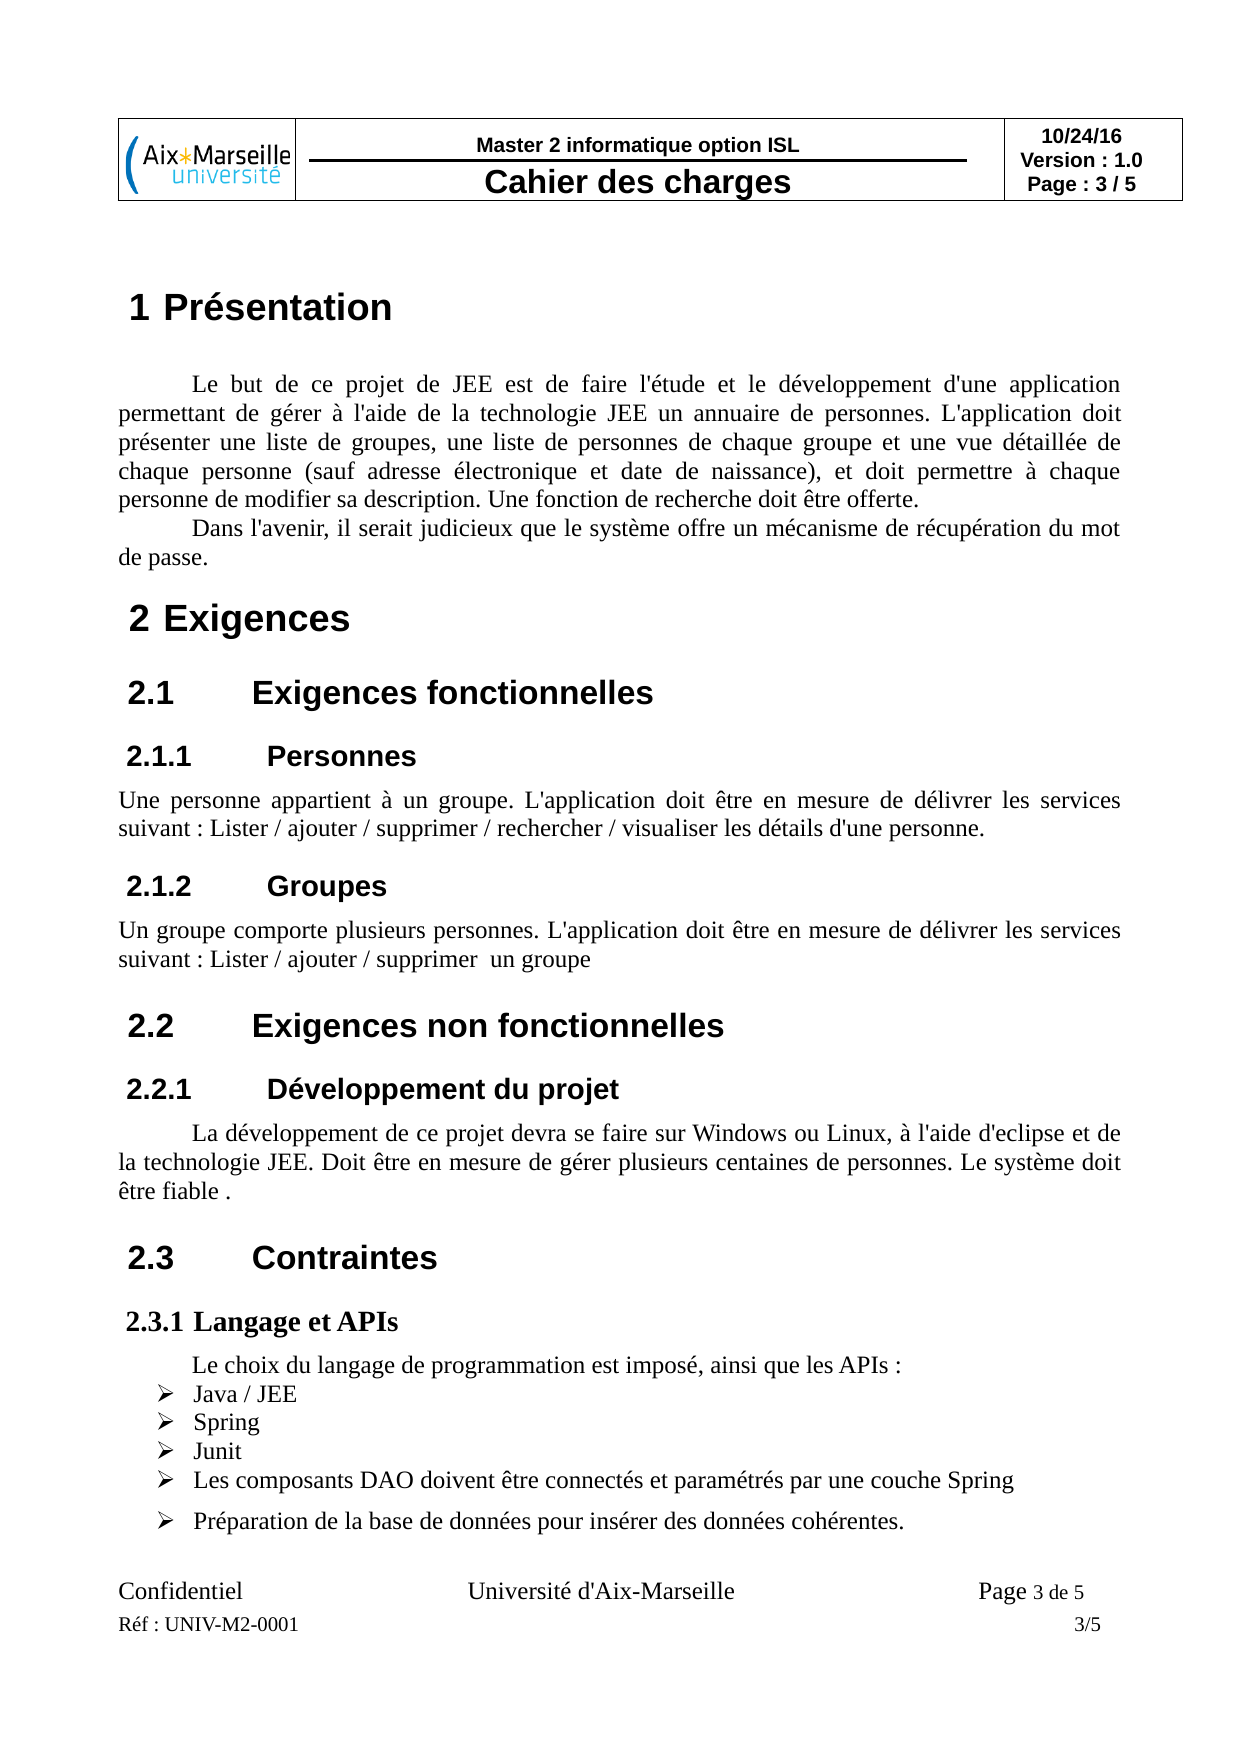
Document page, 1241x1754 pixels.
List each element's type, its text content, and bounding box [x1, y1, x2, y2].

text Le but de ce projet de JEE est de faire l'étude et le développement d'une application permettant de gérer à l'aide de la technologie JEE un annuaire de personnes. L'application doit présenter une liste de groupes, une liste de personnes de chaque groupe et une vue détaillée de chaque personne (sauf adresse électronique et date de naissance), et doit permettre à chaque personne de modifier sa description. Une fonction de recherche doit être offerte. [118, 369, 1122, 513]
text Dans l'avenir, il serait judicieux que le système offre un mécanisme de récupération du mot de passe. [118, 513, 1122, 571]
list Spring [156, 1407, 1122, 1436]
text La développement de ce projet devra se faire sur Windows ou Linux, à l'aide d'eclipse et de la technologie JEE. Doit être en mesure de gérer plusieurs centaines de personnes. Le système doit être fiable . [118, 1118, 1122, 1204]
list Préparation de la base de données pour insérer des données cohérentes. [156, 1506, 1122, 1535]
subtitle Présentation [118, 284, 1122, 328]
subtitle Langage et APIs [118, 1304, 1122, 1337]
text Le choix du langage de programmation est imposé, ainsi que les APIs : [118, 1350, 1122, 1379]
subtitle Groupes [118, 869, 1122, 903]
subtitle Développement du projet [118, 1072, 1122, 1106]
list Junit [156, 1436, 1122, 1465]
subtitle Exigences fonctionnelles [118, 673, 1122, 711]
list Java / JEE [156, 1379, 1122, 1407]
subtitle Exigences [118, 596, 1122, 639]
list Les composants DAO doivent être connectés et paramétrés par une couche Spring [156, 1465, 1122, 1494]
text Une personne appartient à un groupe. L'application doit être en mesure de délivrer les services suivant : Lister / ajouter / supprimer / rechercher / visualiser les détails d'une personne. [118, 785, 1122, 842]
subtitle Exigences non fonctionnelles [118, 1006, 1122, 1045]
text Un groupe comporte plusieurs personnes. L'application doit être en mesure de délivrer les services suivant : Lister / ajouter / supprimer un groupe [118, 916, 1122, 973]
subtitle Personnes [118, 738, 1122, 772]
subtitle Contraintes [118, 1238, 1122, 1277]
picture [125, 136, 290, 194]
